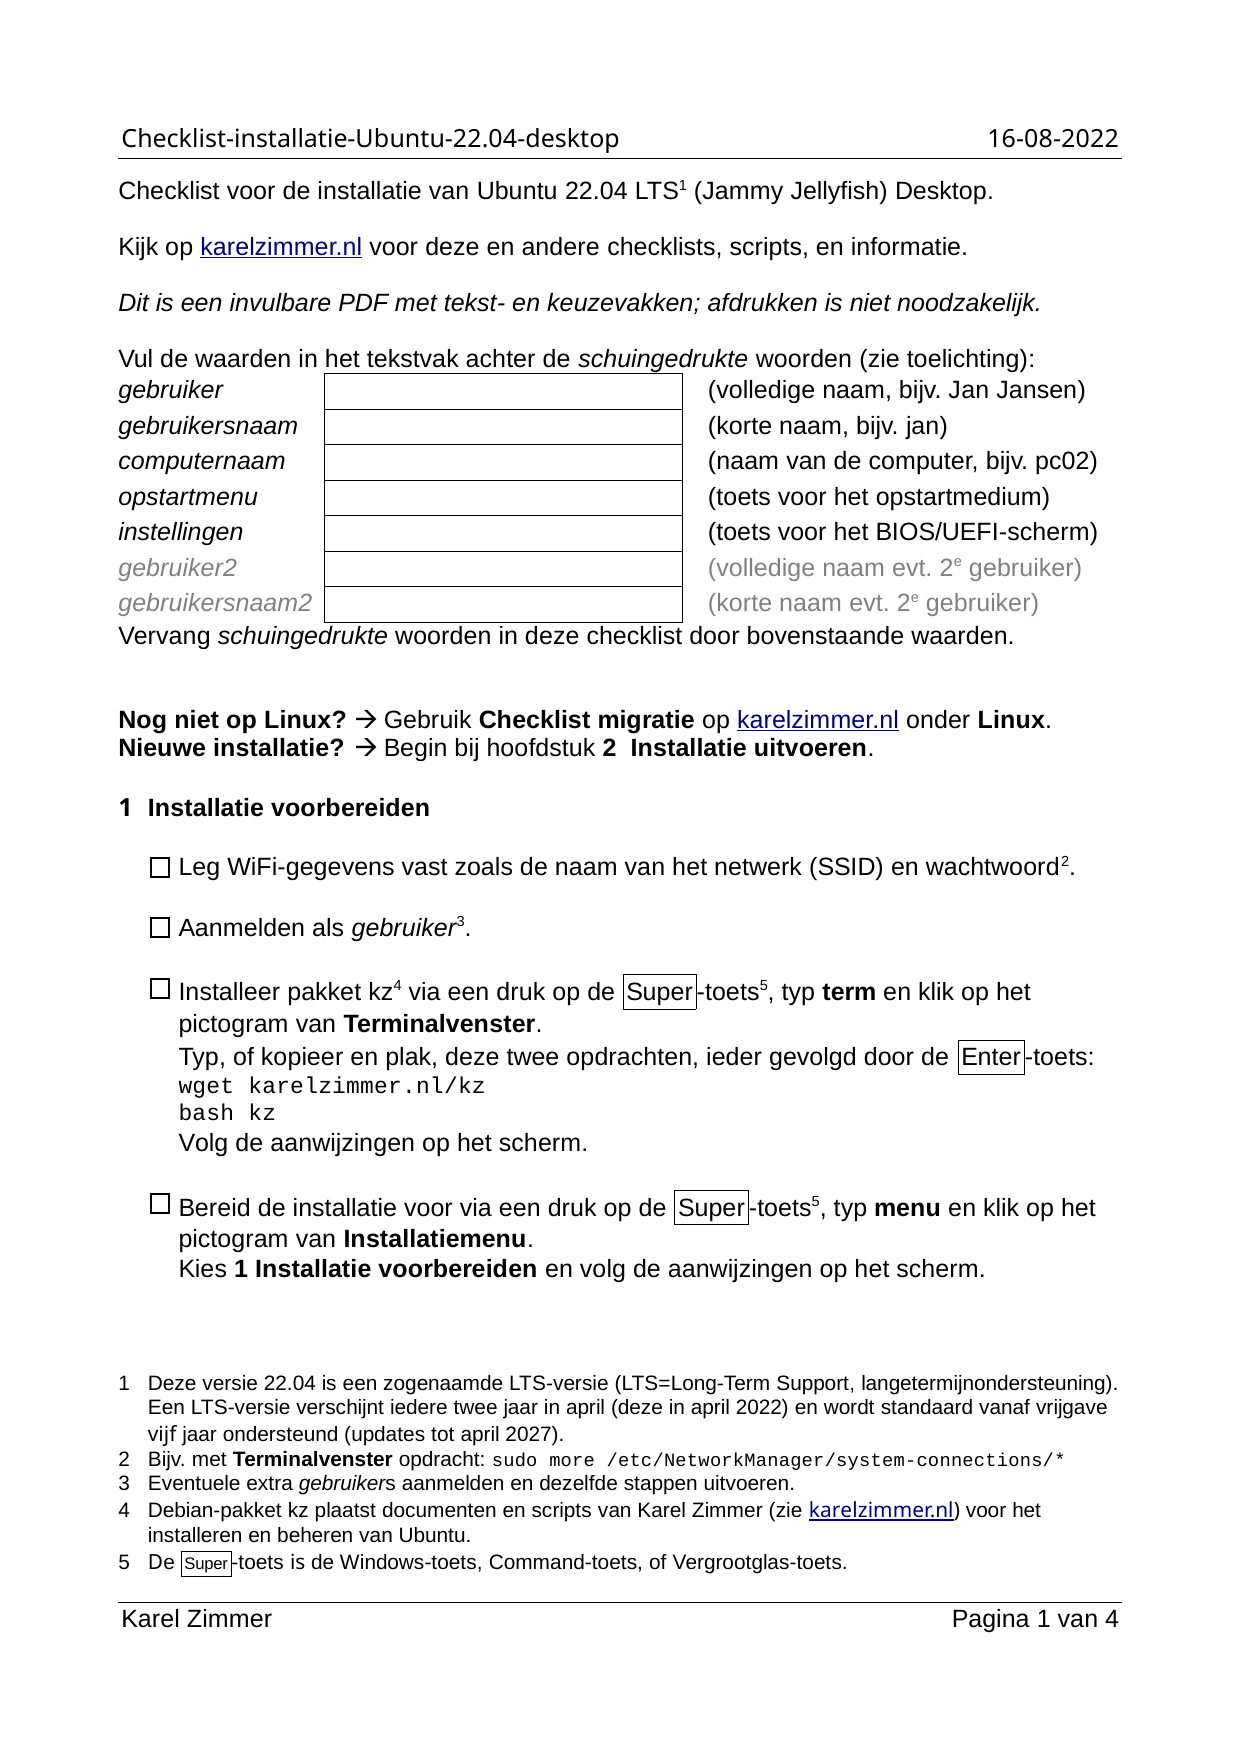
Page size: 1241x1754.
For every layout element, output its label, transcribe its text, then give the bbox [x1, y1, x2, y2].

table_cell Typ, of kopieer en plak, deze twee opdrachten, ieder gevolgd door de Enter-toets: wget karelzimmer.nl/kz bash kz [177, 1039, 1120, 1128]
text gebruiker [118, 373, 324, 409]
text (korte naam, bijv. jan) [683, 409, 1122, 444]
table_cell [141, 1254, 177, 1284]
table_cell [141, 943, 177, 973]
text (korte naam evt. 2e gebruiker) [683, 586, 1122, 622]
table_cell Aanmelden als gebruiker. [177, 913, 1120, 943]
table_cell Kies 1 Installatie voorbereiden en volg de aanwijzingen op het scherm. [177, 1254, 1120, 1284]
text opstartmenu [118, 480, 324, 515]
text instellingen [118, 515, 324, 551]
table_cell [141, 1159, 177, 1189]
text gebruikersnaam [118, 409, 324, 444]
text (naam van de computer, bijv. pc02) [683, 444, 1122, 480]
text Kijk op karelzimmer.nl voor deze en andere checklists, scripts, en informatie. [118, 233, 1122, 261]
text (volledige naam, bijv. Jan Jansen) [683, 373, 1122, 409]
text (toets voor het opstartmedium) [683, 480, 1122, 515]
table_cell [141, 913, 177, 943]
table_header Leg WiFi-gegevens vast zoals de naam van het netwerk (SSID) en wachtwoord. [177, 852, 1120, 882]
text computernaam [118, 444, 324, 480]
text Deze versie 22.04 is een zogenaamde LTS-versie (LTS=Long-Term Support, langetermijnondersteuning). Een LTS-versie verschijnt iedere twee jaar in april (deze in april 2022) en wordt standaard vanaf vrijgave vijf jaar ondersteund (updates tot april 2027). [118, 1372, 1122, 1447]
text (toets voor het BIOS/UEFI-scherm) [683, 515, 1122, 551]
table_cell [177, 1159, 1120, 1189]
text Vervang schuingedrukte woorden in deze checklist door bovenstaande waarden. [118, 622, 1122, 650]
text Vul de waarden in het tekstvak achter de schuingedrukte woorden (zie toelichting): [118, 345, 1122, 373]
table_cell [177, 882, 1120, 913]
table_cell [141, 882, 177, 913]
text (volledige naam evt. 2e gebruiker) [683, 551, 1122, 586]
text gebruiker2 [118, 551, 324, 586]
table_cell [177, 943, 1120, 973]
text gebruikersnaam2 [118, 586, 324, 622]
table_header [141, 852, 177, 882]
table_cell Bereid de installatie voor via een druk op de Super-toets5, typ menu en klik op het pictogram van Installatiemenu. [177, 1189, 1120, 1254]
table_cell [141, 1039, 177, 1128]
text Nieuwe installatie?  Begin bij hoofdstuk 2 Installatie uitvoeren. [118, 734, 1122, 762]
text Checklist voor de installatie van Ubuntu 22.04 LTS (Jammy Jellyfish) Desktop. [118, 177, 1122, 205]
table_cell Volg de aanwijzingen op het scherm. [177, 1128, 1120, 1158]
list Installatie voorbereiden [118, 790, 1122, 824]
text Nog niet op Linux?  Gebruik Checklist migratie op karelzimmer.nl onder Linux. [118, 706, 1122, 734]
table_cell Installeer pakket kz via een druk op de Super-toets, typ term en klik op het pictogram van Terminalvenster. [177, 973, 1120, 1039]
text Dit is een invulbare PDF met tekst- en keuzevakken; afdrukken is niet noodzakelijk. [118, 289, 1122, 317]
table_cell [141, 1128, 177, 1158]
table_cell [141, 973, 177, 1039]
table_cell [141, 1189, 177, 1254]
